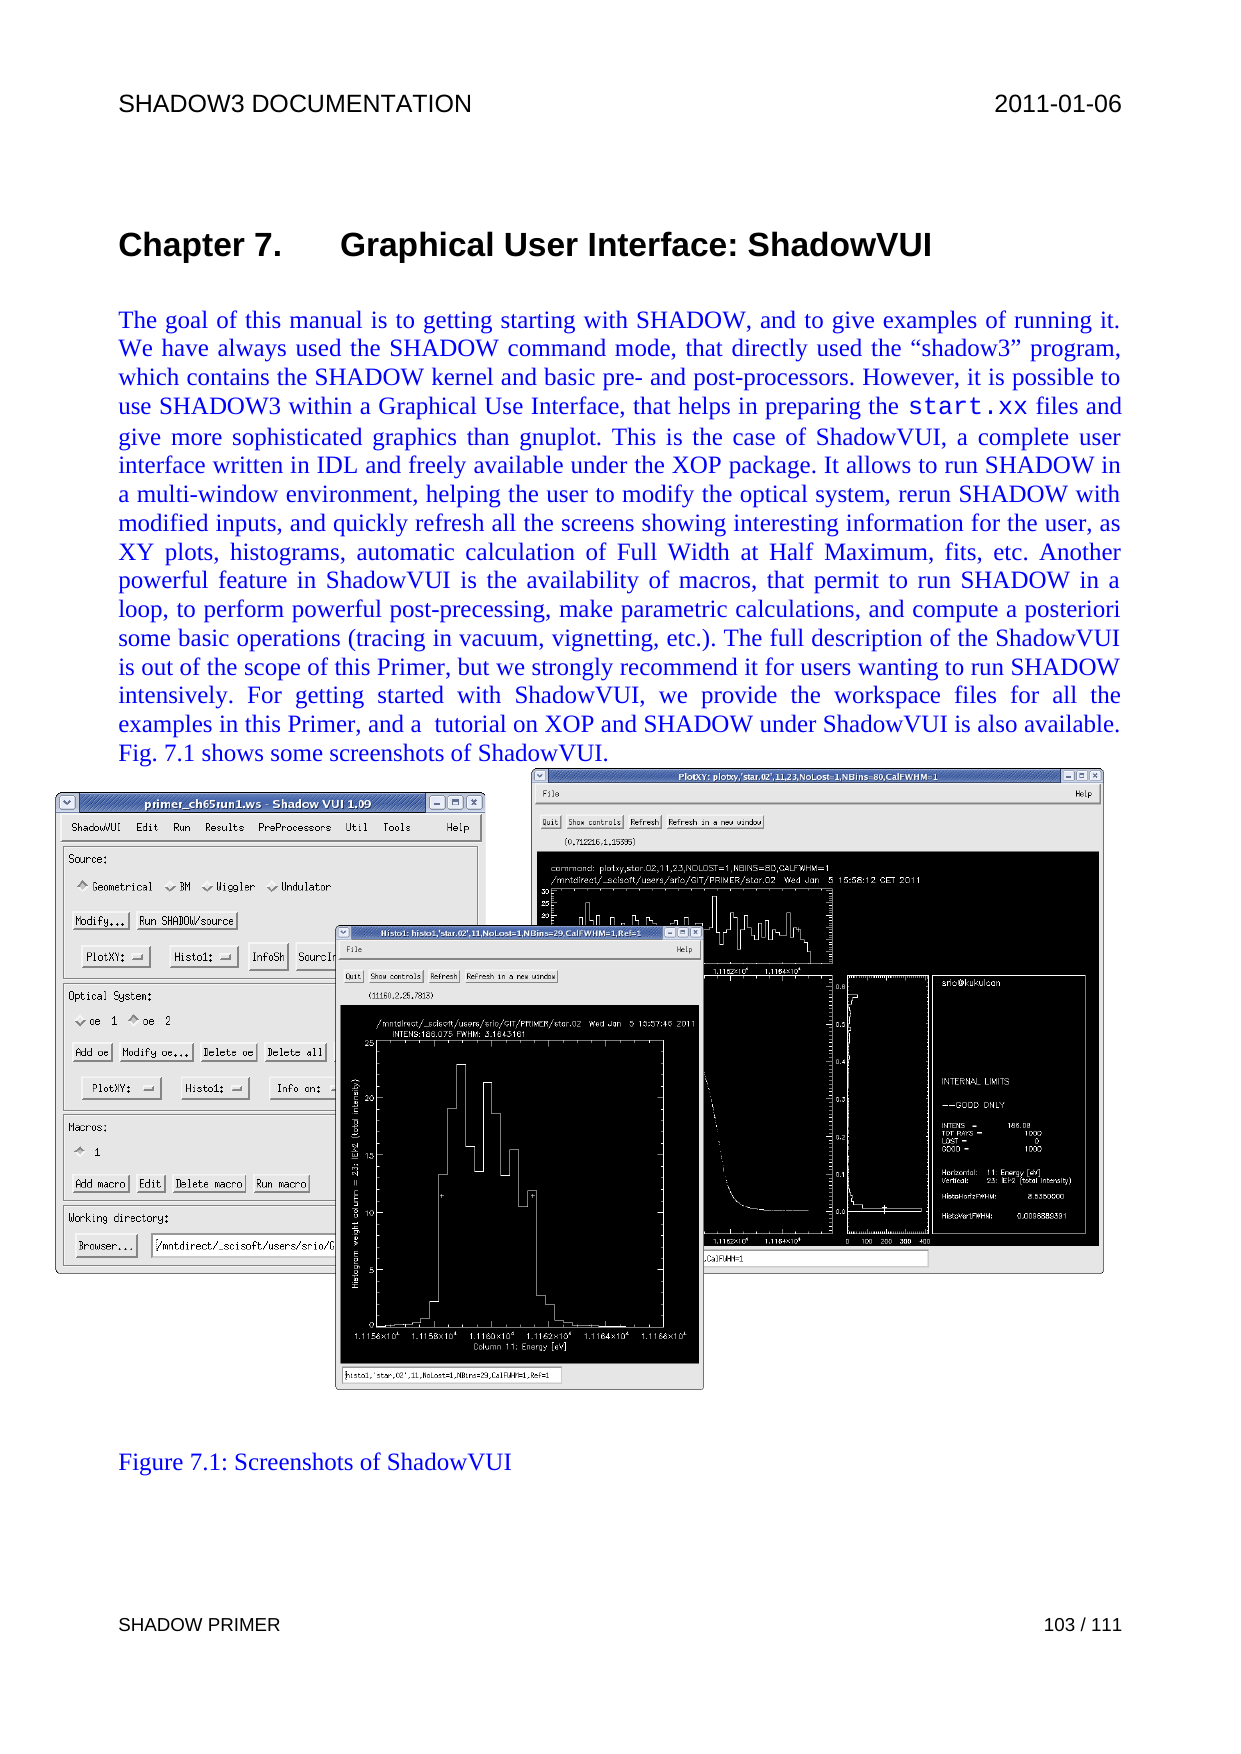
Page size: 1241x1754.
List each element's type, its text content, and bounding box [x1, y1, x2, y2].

text Figure 7.1: Screenshots of ShadowVUI [118, 1447, 1122, 1476]
text The goal of this manual is to getting starting with SHADOW, and to give examples of running it. We have always used the SHADOW command mode, that directly used the “shadow3” program, which contains the SHADOW kernel and basic pre- and post-processors. However, it is possible to use SHADOW3 within a Graphical Use Interface, that helps in preparing the start.xx files and give more sophisticated graphics than gnuplot. This is the case of ShadowVUI, a complete user interface written in IDL and freely available under the XOP package. It allows to run SHADOW in a multi-window environment, helping the user to modify the optical system, rerun SHADOW with modified inputs, and quickly refresh all the screens showing interesting information for the user, as XY plots, histograms, automatic calculation of Full Width at Half Maximum, fits, etc. Another powerful feature in ShadowVUI is the availability of macros, that permit to run SHADOW in a loop, to perform powerful post-precessing, make parametric calculations, and compute a posteriori some basic operations (tracing in vacuum, vignetting, etc.). The full description of the ShadowVUI is out of the scope of this Primer, but we strongly recommend it for users wanting to run SHADOW intensively. For getting started with ShadowVUI, we provide the workspace files for all the examples in this Primer, and a tutorial on XOP and SHADOW under ShadowVUI is also available. Fig. 7.1 shows some screenshots of ShadowVUI. [118, 305, 1122, 767]
picture [55, 768, 1104, 1390]
subtitle Graphical User Interface: ShadowVUI [118, 225, 1122, 263]
